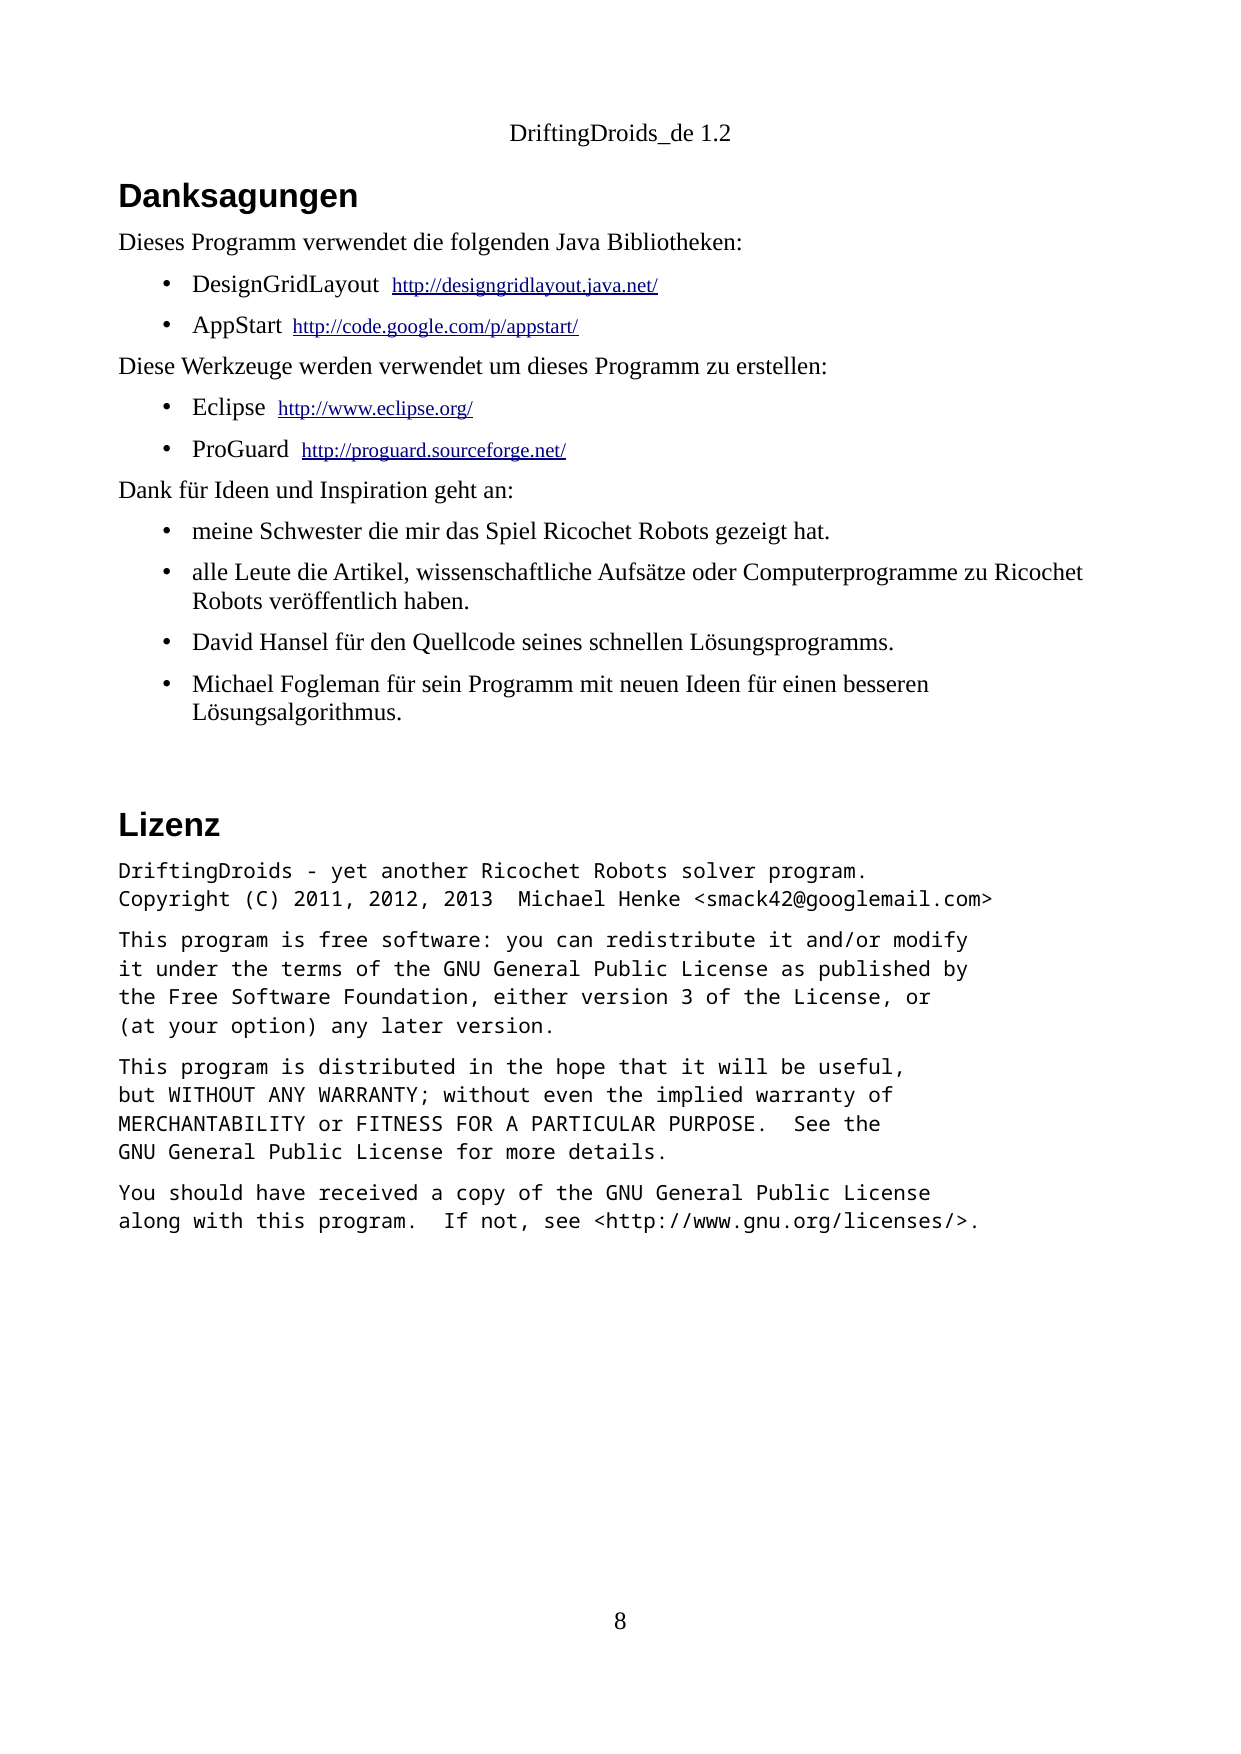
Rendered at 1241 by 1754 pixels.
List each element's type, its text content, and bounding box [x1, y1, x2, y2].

text DriftingDroids - yet another Ricochet Robots solver program. Copyright (C) 2011, 2012, 2013 Michael Henke <smack42@googlemail.com> [118, 856, 1122, 913]
subtitle Danksagungen [118, 176, 1122, 215]
text Diese Werkzeuge werden verwendet um dieses Programm zu erstellen: [118, 351, 1122, 380]
text Dieses Programm verwendet die folgenden Java Bibliotheken: [118, 227, 1122, 256]
list Michael Fogleman für sein Programm mit neuen Ideen für einen besseren Lösungsalgorithmus. [162, 669, 1122, 726]
list DesignGridLayout http://designgridlayout.java.net/ [162, 269, 1122, 297]
list David Hansel für den Quellcode seines schnellen Lösungsprogramms. [162, 627, 1122, 656]
list meine Schwester die mir das Spiel Ricochet Robots gezeigt hat. [162, 516, 1122, 545]
list ProGuard http://proguard.sourceforge.net/ [162, 434, 1122, 462]
list AppStart http://code.google.com/p/appstart/ [162, 310, 1122, 339]
list Eclipse http://www.eclipse.org/ [162, 392, 1122, 421]
text Dank für Ideen und Inspiration geht an: [118, 475, 1122, 504]
text This program is free software: you can redistribute it and/or modify it under the terms of the GNU General Public License as published by the Free Software Foundation, either version 3 of the License, or (at your option) any later version. [118, 926, 1122, 1039]
text This program is distributed in the hope that it will be useful, but WITHOUT ANY WARRANTY; without even the implied warranty of MERCHANTABILITY or FITNESS FOR A PARTICULAR PURPOSE. See the GNU General Public License for more details. [118, 1052, 1122, 1166]
text You should have received a copy of the GNU General Public License along with this program. If not, see <http://www.gnu.org/licenses/>. [118, 1178, 1122, 1235]
list alle Leute die Artikel, wissenschaftliche Aufsätze oder Computerprogramme zu Ricochet Robots veröffentlich haben. [162, 557, 1122, 615]
subtitle Lizenz [118, 805, 1122, 844]
